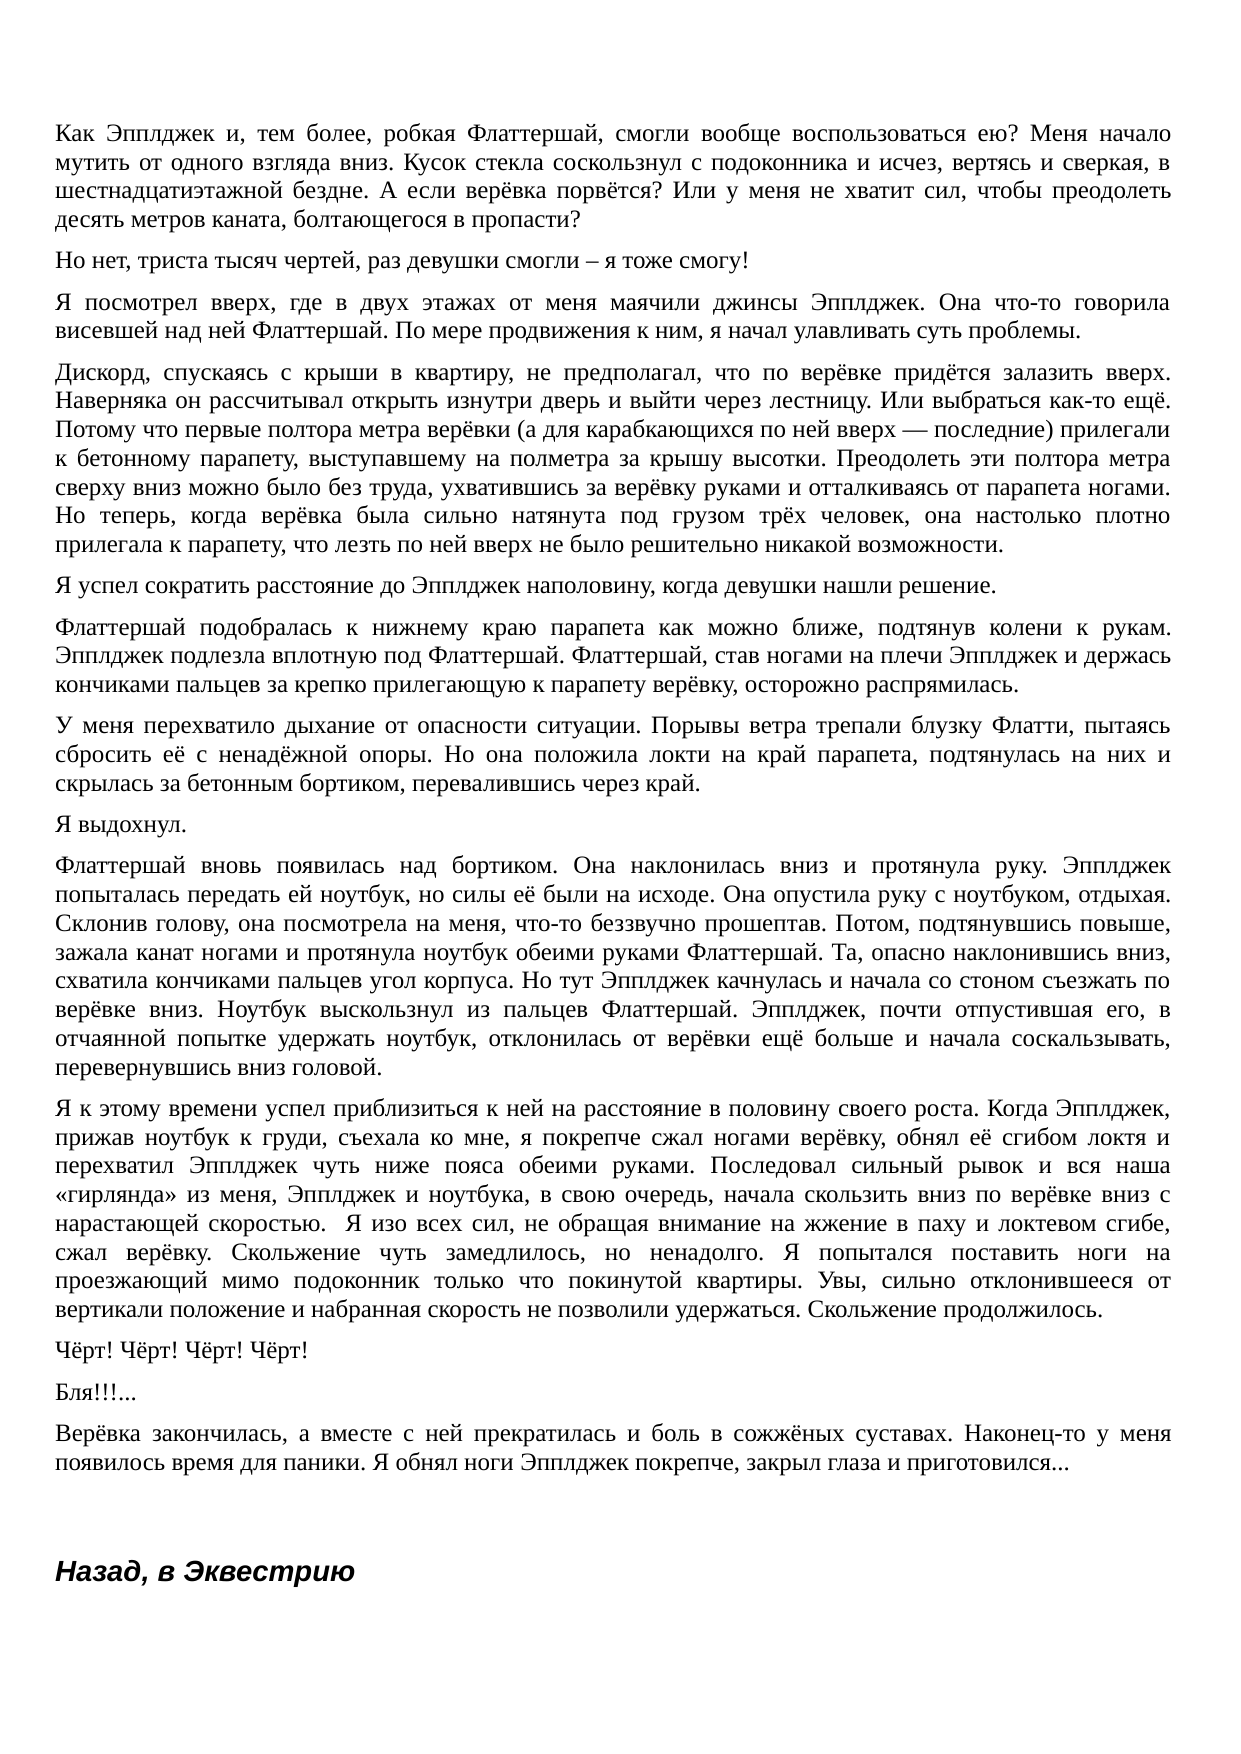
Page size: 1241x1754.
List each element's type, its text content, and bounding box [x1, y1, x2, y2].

text Дискорд, спускаясь с крыши в квартиру, не предполагал, что по верёвке придётся залазить вверх. Наверняка он рассчитывал открыть изнутри дверь и выйти через лестницу. Или выбраться как-то ещё. Потому что первые полтора метра верёвки (а для карабкающихся по ней вверх — последние) прилегали к бетонному парапету, выступавшему на полметра за крышу высотки. Преодолеть эти полтора метра сверху вниз можно было без труда, ухватившись за верёвку руками и отталкиваясь от парапета ногами. Но теперь, когда верёвка была сильно натянута под грузом трёх человек, она настолько плотно прилегала к парапету, что лезть по ней вверх не было решительно никакой возможности. [55, 357, 1172, 558]
text Я выдохнул. [55, 809, 1172, 838]
text Флаттершай подобралась к нижнему краю парапета как можно ближе, подтянув колени к рукам. Эпплджек подлезла вплотную под Флаттершай. Флаттершай, став ногами на плечи Эпплджек и держась кончиками пальцев за крепко прилегающую к парапету верёвку, осторожно распрямилась. [55, 612, 1172, 698]
text У меня перехватило дыхание от опасности ситуации. Порывы ветра трепали блузку Флатти, пытаясь сбросить её с ненадёжной опоры. Но она положила локти на край парапета, подтянулась на них и скрылась за бетонным бортиком, перевалившись через край. [55, 711, 1172, 797]
text Я к этому времени успел приблизиться к ней на расстояние в половину своего роста. Когда Эпплджек, прижав ноутбук к груди, съехала ко мне, я покрепче сжал ногами верёвку, обнял её сгибом локтя и перехватил Эпплджек чуть ниже пояса обеими руками. Последовал сильный рывок и вся наша «гирлянда» из меня, Эпплджек и ноутбука, в свою очередь, начала скользить вниз по верёвке вниз с нарастающей скоростью. Я изо всех сил, не обращая внимание на жжение в паху и локтевом сгибе, сжал верёвку. Скольжение чуть замедлилось, но ненадолго. Я попытался поставить ноги на проезжающий мимо подоконник только что покинутой квартиры. Увы, сильно отклонившееся от вертикали положение и набранная скорость не позволили удержаться. Скольжение продолжилось. [55, 1093, 1172, 1323]
text Бля!!!... [55, 1377, 1172, 1406]
text Я посмотрел вверх, где в двух этажах от меня маячили джинсы Эпплджек. Она что-то говорила висевшей над ней Флаттершай. По мере продвижения к ним, я начал улавливать суть проблемы. [55, 287, 1172, 344]
text Флаттершай вновь появилась над бортиком. Она наклонилась вниз и протянула руку. Эпплджек попыталась передать ей ноутбук, но силы её были на исходе. Она опустила руку с ноутбуком, отдыхая. Склонив голову, она посмотрела на меня, что-то беззвучно прошептав. Потом, подтянувшись повыше, зажала канат ногами и протянула ноутбук обеими руками Флаттершай. Та, опасно наклонившись вниз, схватила кончиками пальцев угол корпуса. Но тут Эпплджек качнулась и начала со стоном съезжать по верёвке вниз. Ноутбук выскользнул из пальцев Флаттершай. Эпплджек, почти отпустившая его, в отчаянной попытке удержать ноутбук, отклонилась от верёвки ещё больше и начала соскальзывать, перевернувшись вниз головой. [55, 851, 1172, 1081]
text Как Эпплджек и, тем более, робкая Флаттершай, смогли вообще воспользоваться ею? Меня начало мутить от одного взгляда вниз. Кусок стекла соскользнул с подоконника и исчез, вертясь и сверкая, в шестнадцатиэтажной бездне. А если верёвка порвётся? Или у меня не хватит сил, чтобы преодолеть десять метров каната, болтающегося в пропасти? [55, 118, 1172, 233]
text Чёрт! Чёрт! Чёрт! Чёрт! [55, 1336, 1172, 1364]
text Верёвка закончилась, а вместе с ней прекратилась и боль в сожжёных суставах. Наконец-то у меня появилось время для паники. Я обнял ноги Эпплджек покрепче, закрыл глаза и приготовился... [55, 1418, 1172, 1476]
text Я успел сократить расстояние до Эпплджек наполовину, когда девушки нашли решение. [55, 571, 1172, 599]
subtitle Назад, в Эквестрию [55, 1554, 1172, 1588]
text Но нет, триста тысяч чертей, раз девушки смогли – я тоже смогу! [55, 246, 1172, 274]
